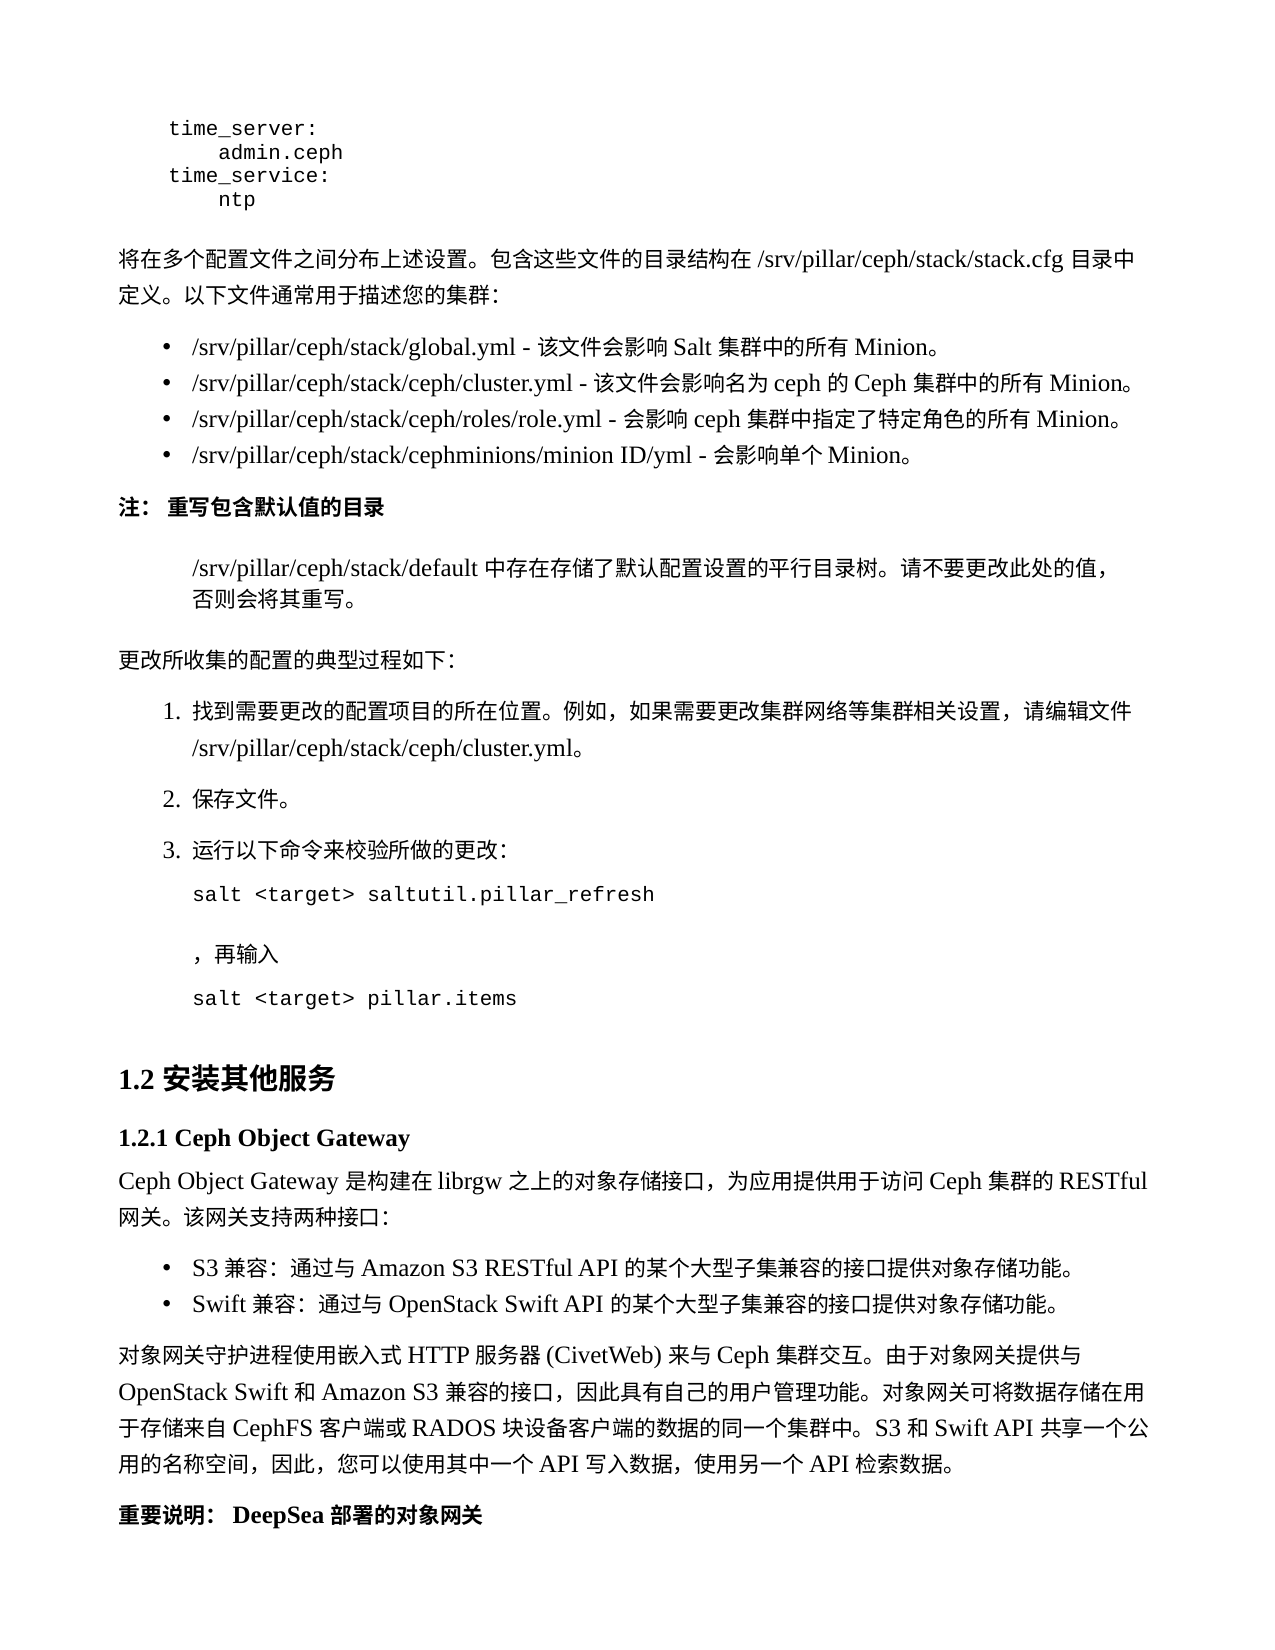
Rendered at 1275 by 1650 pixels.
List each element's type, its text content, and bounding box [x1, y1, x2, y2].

list /srv/pillar/ceph/stack/ceph/cluster.yml - 该文件会影响名为 ceph 的 Ceph 集群中的所有 Minion。 [162, 366, 1157, 397]
text /srv/pillar/ceph/stack/default 中存在存储了默认配置设置的平行目录树。请不要更改此处的值， 否则会将其重写。 [118, 551, 1098, 614]
text salt <target> saltutil.pillar_refresh [118, 883, 1157, 907]
list S3 兼容：通过与 Amazon S3 RESTful API 的某个大型子集兼容的接口提供对象存储功能。 [162, 1251, 1157, 1283]
text Ceph Object Gateway 是构建在 librgw 之上的对象存储接口，为应用提供用于访问 Ceph 集群的 RESTful 网关。该网关支持两种接口： [118, 1164, 1157, 1232]
list 运行以下命令来校验所做的更改： [162, 833, 1157, 864]
text time_server: [118, 118, 1157, 142]
list /srv/pillar/ceph/stack/ceph/roles/role.yml - 会影响 ceph 集群中指定了特定角色的所有 Minion。 [162, 402, 1157, 434]
text 将在多个配置文件之间分布上述设置。包含这些文件的目录结构在 /srv/pillar/ceph/stack/stack.cfg 目录中定义。以下文件通常用于描述您的集群： [118, 242, 1157, 310]
list /srv/pillar/ceph/stack/cephminions/minion ID/yml - 会影响单个 Minion。 [162, 438, 1157, 470]
text ntp [118, 189, 1157, 213]
list /srv/pillar/ceph/stack/global.yml - 该文件会影响 Salt 集群中的所有 Minion。 [162, 329, 1157, 361]
text 更改所收集的配置的典型过程如下： [118, 643, 1157, 675]
text time_service: [118, 165, 1157, 189]
text ，再输入 [118, 937, 1157, 968]
subtitle 1.2 安装其他服务 [118, 1055, 1157, 1098]
text salt <target> pillar.items [118, 988, 1157, 1011]
list Swift 兼容：通过与 OpenStack Swift API 的某个大型子集兼容的接口提供对象存储功能。 [162, 1287, 1157, 1319]
list 保存文件。 [162, 782, 1157, 813]
text 注： 重写包含默认值的目录 [118, 489, 1098, 521]
text 对象网关守护进程使用嵌入式 HTTP 服务器 (CivetWeb) 来与 Ceph 集群交互。由于对象网关提供与 OpenStack Swift 和 Amazon S3 兼容的接口，因此具有自己的用户管理功能。对象网关可将数据存储在用于存储来自 CephFS 客户端或 RADOS 块设备客户端的数据的同一个集群中。S3 和 Swift API 共享一个公用的名称空间，因此，您可以使用其中一个 API 写入数据，使用另一个 API 检索数据。 [118, 1338, 1157, 1479]
text 重要说明： DeepSea 部署的对象网关 [118, 1498, 1098, 1530]
subtitle 1.2.1 Ceph Object Gateway [118, 1123, 1157, 1151]
text admin.ceph [118, 142, 1157, 165]
list 找到需要更改的配置项目的所在位置。例如，如果需要更改集群网络等集群相关设置，请编辑文件 /srv/pillar/ceph/stack/ceph/cluster.yml。 [162, 694, 1157, 762]
